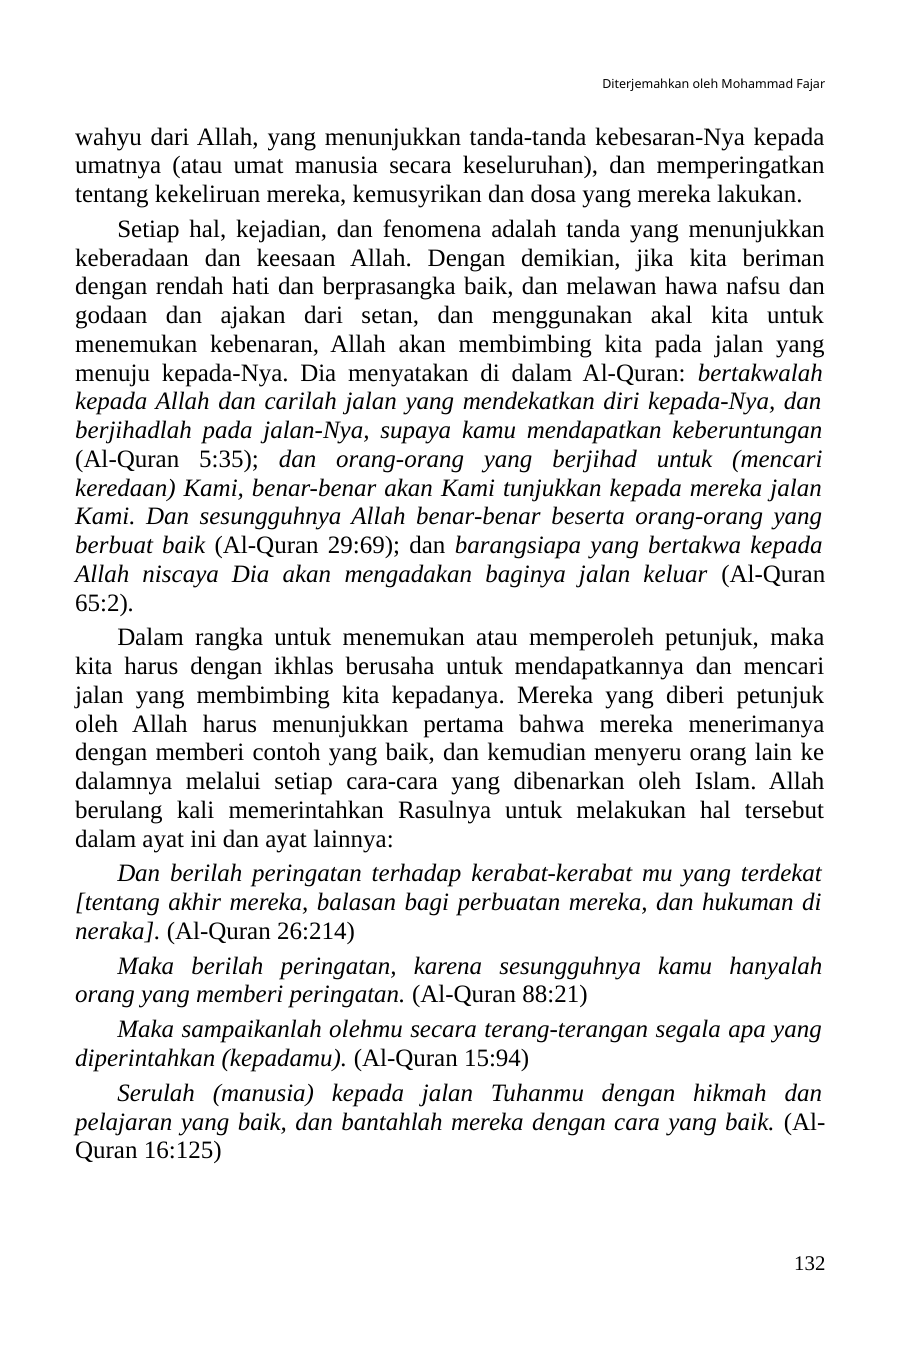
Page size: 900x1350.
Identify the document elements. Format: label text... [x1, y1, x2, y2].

text wahyu dari Allah, yang menunjukkan tanda-tanda kebesaran-Nya kepada umatnya (atau umat manusia secara keseluruhan), dan memperingatkan tentang kekeliruan mereka, kemusyrikan dan dosa yang mereka lakukan. [75, 122, 825, 208]
text Setiap hal, kejadian, dan fenomena adalah tanda yang menunjukkan keberadaan dan keesaan Allah. Dengan demikian, jika kita beriman dengan rendah hati dan berprasangka baik, dan melawan hawa nafsu dan godaan dan ajakan dari setan, dan menggunakan akal kita untuk menemukan kebenaran, Allah akan membimbing kita pada jalan yang menuju kepada-Nya. Dia menyatakan di dalam Al-Quran: bertakwalah kepada Allah dan carilah jalan yang mendekatkan diri kepada-Nya, dan berjihadlah pada jalan-Nya, supaya kamu mendapatkan keberuntungan (Al-Quran 5:35); dan orang-orang yang berjihad untuk (mencari keredaan) Kami, benar-benar akan Kami tunjukkan kepada mereka jalan Kami. Dan sesungguhnya Allah benar-benar beserta orang-orang yang berbuat baik (Al-Quran 29:69); dan barangsiapa yang bertakwa kepada Allah niscaya Dia akan mengadakan baginya jalan keluar (Al-Quran 65:2). [75, 214, 825, 616]
text Maka berilah peringatan, karena sesungguhnya kamu hanyalah orang yang memberi peringatan. (Al-Quran 88:21) [75, 951, 825, 1008]
text Dalam rangka untuk menemukan atau memperoleh petunjuk, maka kita harus dengan ikhlas berusaha untuk mendapatkannya dan mencari jalan yang membimbing kita kepadanya. Mereka yang diberi petunjuk oleh Allah harus menunjukkan pertama bahwa mereka menerimanya dengan memberi contoh yang baik, dan kemudian menyeru orang lain ke dalamnya melalui setiap cara-cara yang dibenarkan oleh Islam. Allah berulang kali memerintahkan Rasulnya untuk melakukan hal tersebut dalam ayat ini dan ayat lainnya: [75, 622, 825, 852]
text Serulah (manusia) kepada jalan Tuhanmu dengan hikmah dan pelajaran yang baik, dan bantahlah mereka dengan cara yang baik. (Al-Quran 16:125) [75, 1078, 825, 1164]
text Dan berilah peringatan terhadap kerabat-kerabat mu yang terdekat [tentang akhir mereka, balasan bagi perbuatan mereka, dan hukuman di neraka]. (Al-Quran 26:214) [75, 858, 825, 945]
text Maka sampaikanlah olehmu secara terang-terangan segala apa yang diperintahkan (kepadamu). (Al-Quran 15:94) [75, 1014, 825, 1072]
